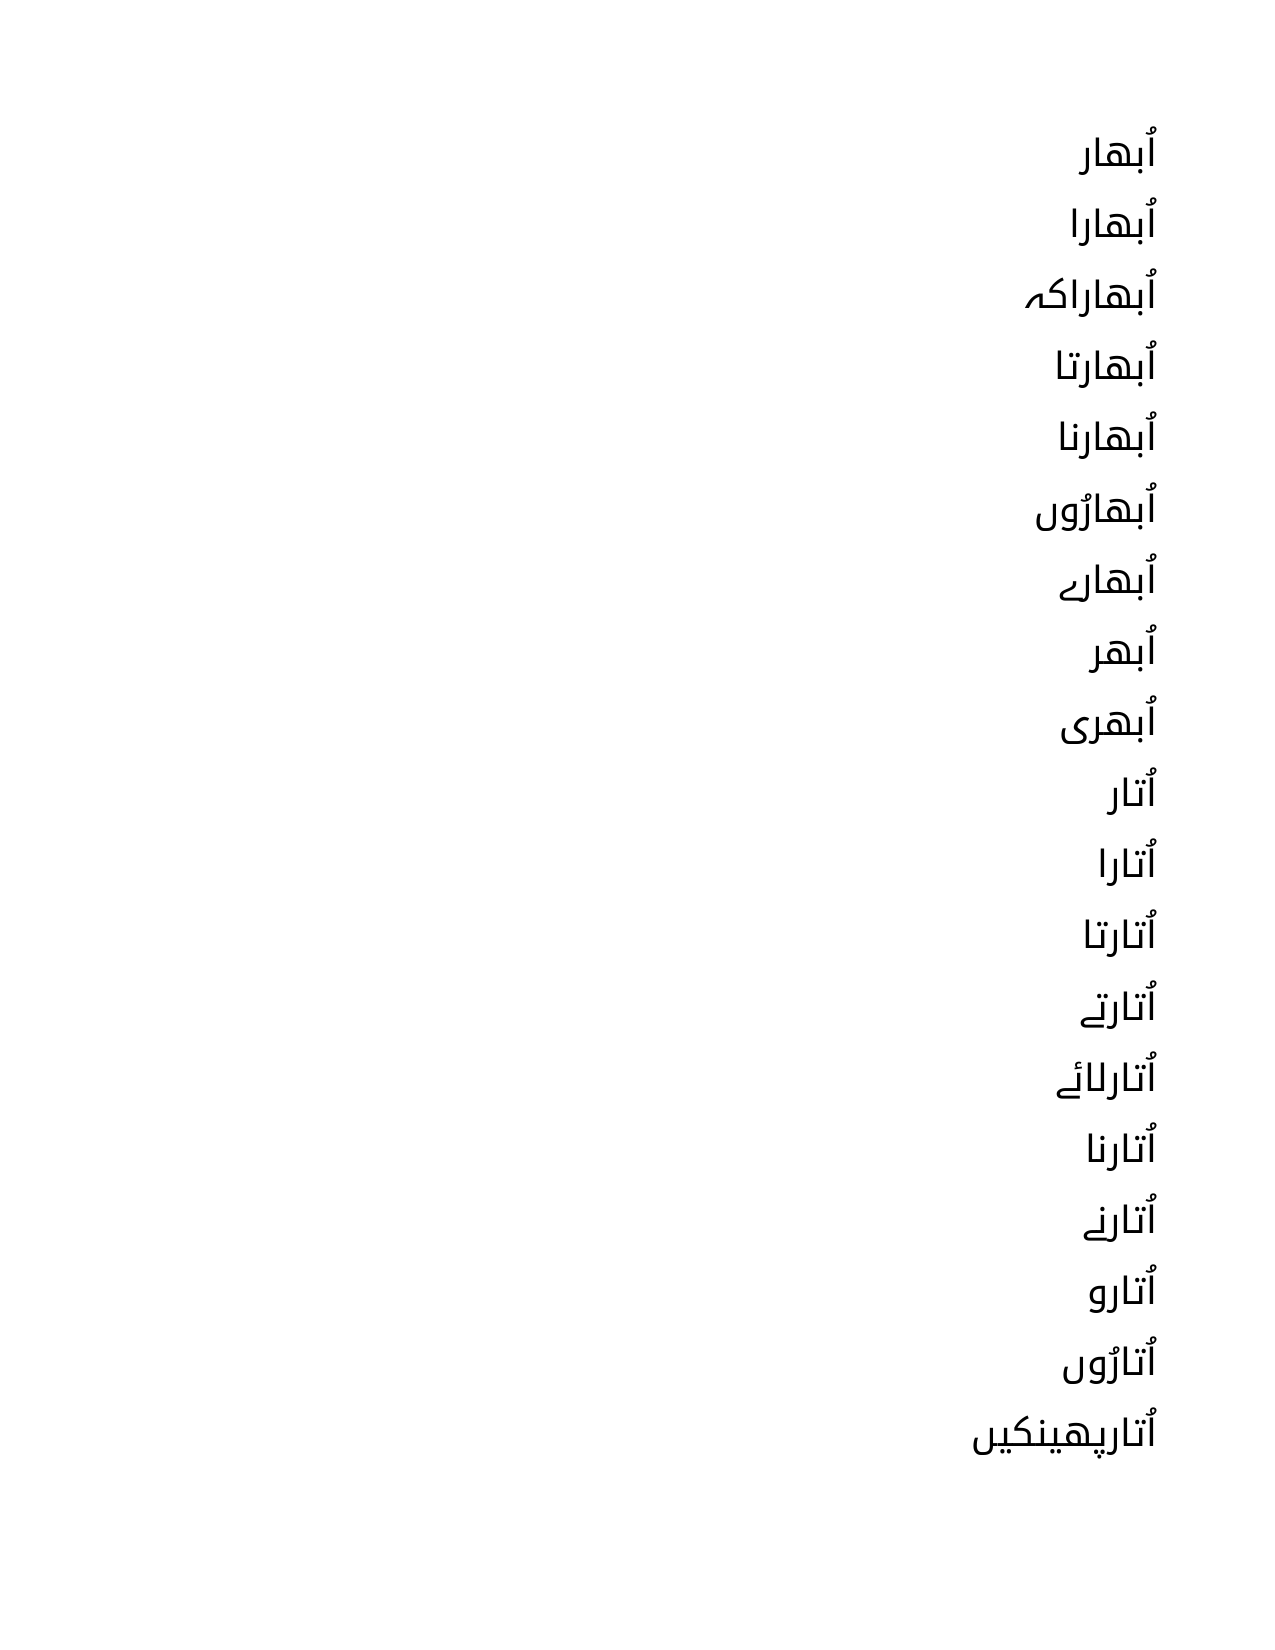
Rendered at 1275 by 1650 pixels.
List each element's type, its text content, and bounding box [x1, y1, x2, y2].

text اُبھارنا [118, 403, 1157, 474]
text اُبھار [118, 118, 1157, 189]
text اُتارنا [118, 1114, 1157, 1185]
text اُبھارُوں [118, 474, 1157, 545]
text اُبھارا [118, 189, 1157, 260]
text اُتار [118, 758, 1157, 829]
text اُتارُوں [118, 1328, 1157, 1399]
text اُتارلائے [118, 1043, 1157, 1114]
text اُتارتا [118, 901, 1157, 972]
text اُتارتے [118, 972, 1157, 1043]
text اُبھارتا [118, 332, 1157, 403]
text اُبھر [118, 616, 1157, 687]
text اُبھاراکہ [118, 260, 1157, 332]
text اُتارنے [118, 1185, 1157, 1256]
text اُتارپھینکیں [118, 1399, 1157, 1470]
text اُتارو [118, 1256, 1157, 1328]
text اُبھارے [118, 545, 1157, 616]
text اُتارا [118, 829, 1157, 901]
text اُبھری [118, 687, 1157, 758]
